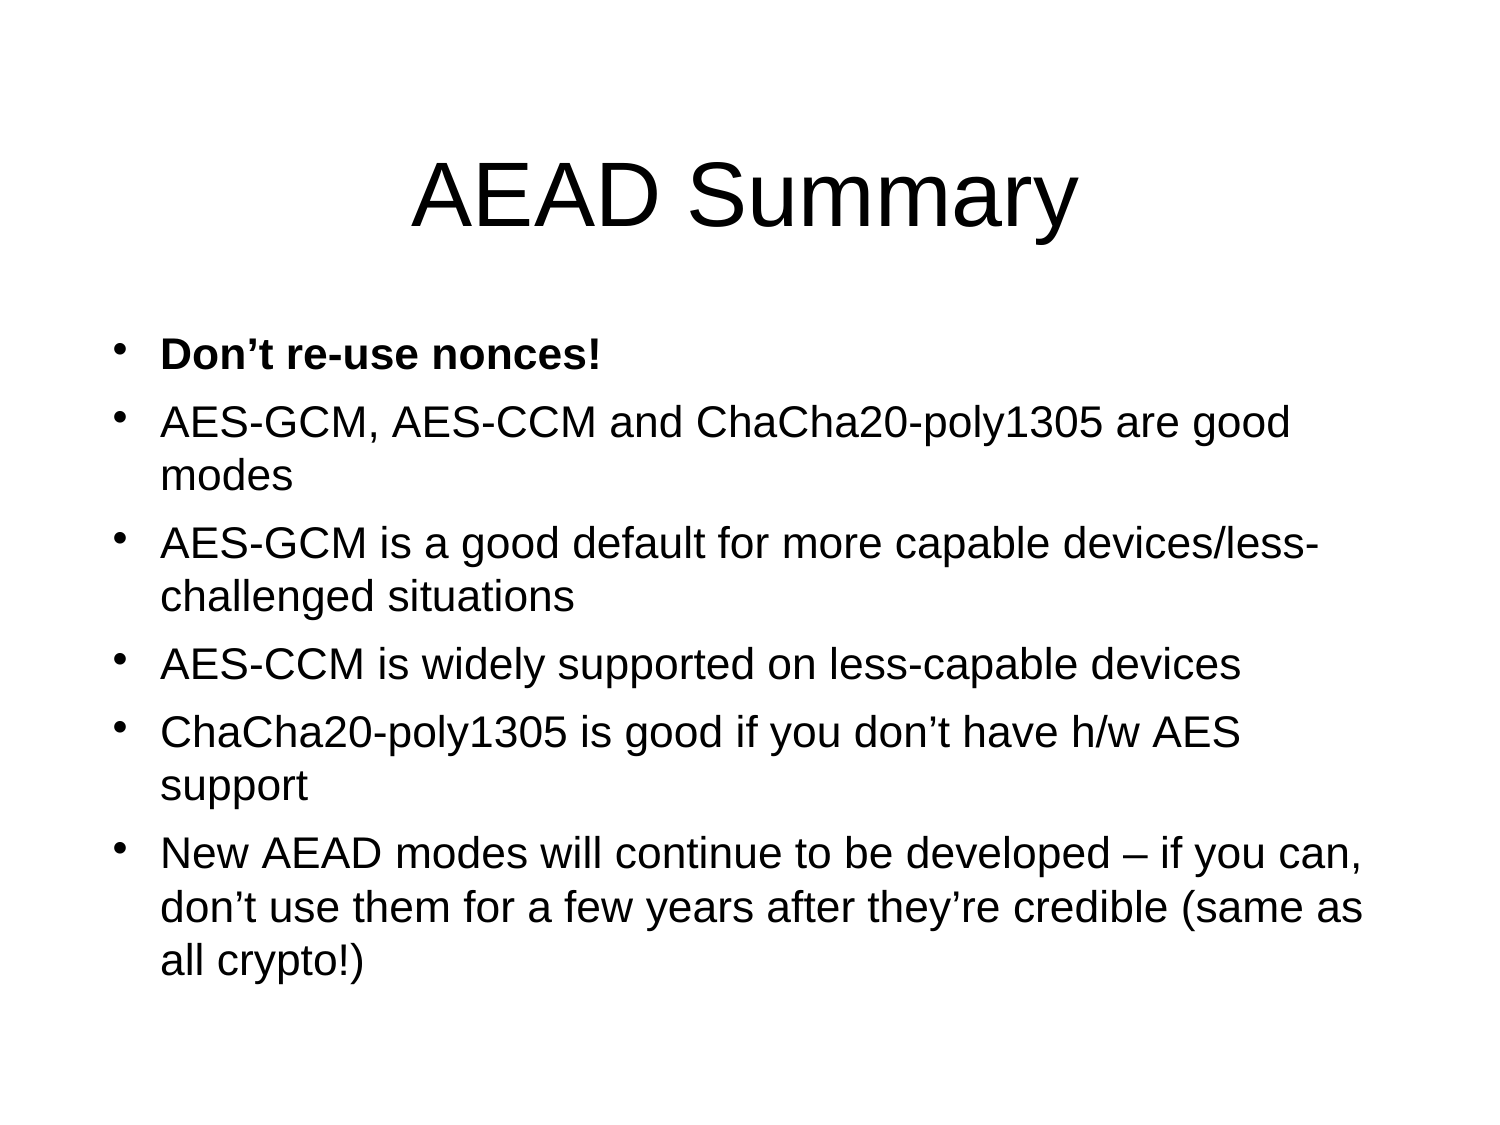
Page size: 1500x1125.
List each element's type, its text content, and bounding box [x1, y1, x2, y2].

list Don’t re-use nonces! AES-GCM, AES-CCM and ChaCha20-poly1305 are good modes AES-GCM is a good default for more capable devices/less-challenged situations AES-CCM is widely supported on less-capable devices ChaCha20-poly1305 is good if you don’t have h/w AES support New AEAD modes will continue to be developed – if you can, don’t use them for a few years after they’re credible (same as all crypto!) [112, 324, 1380, 992]
title AEAD Summary [112, 99, 1380, 280]
